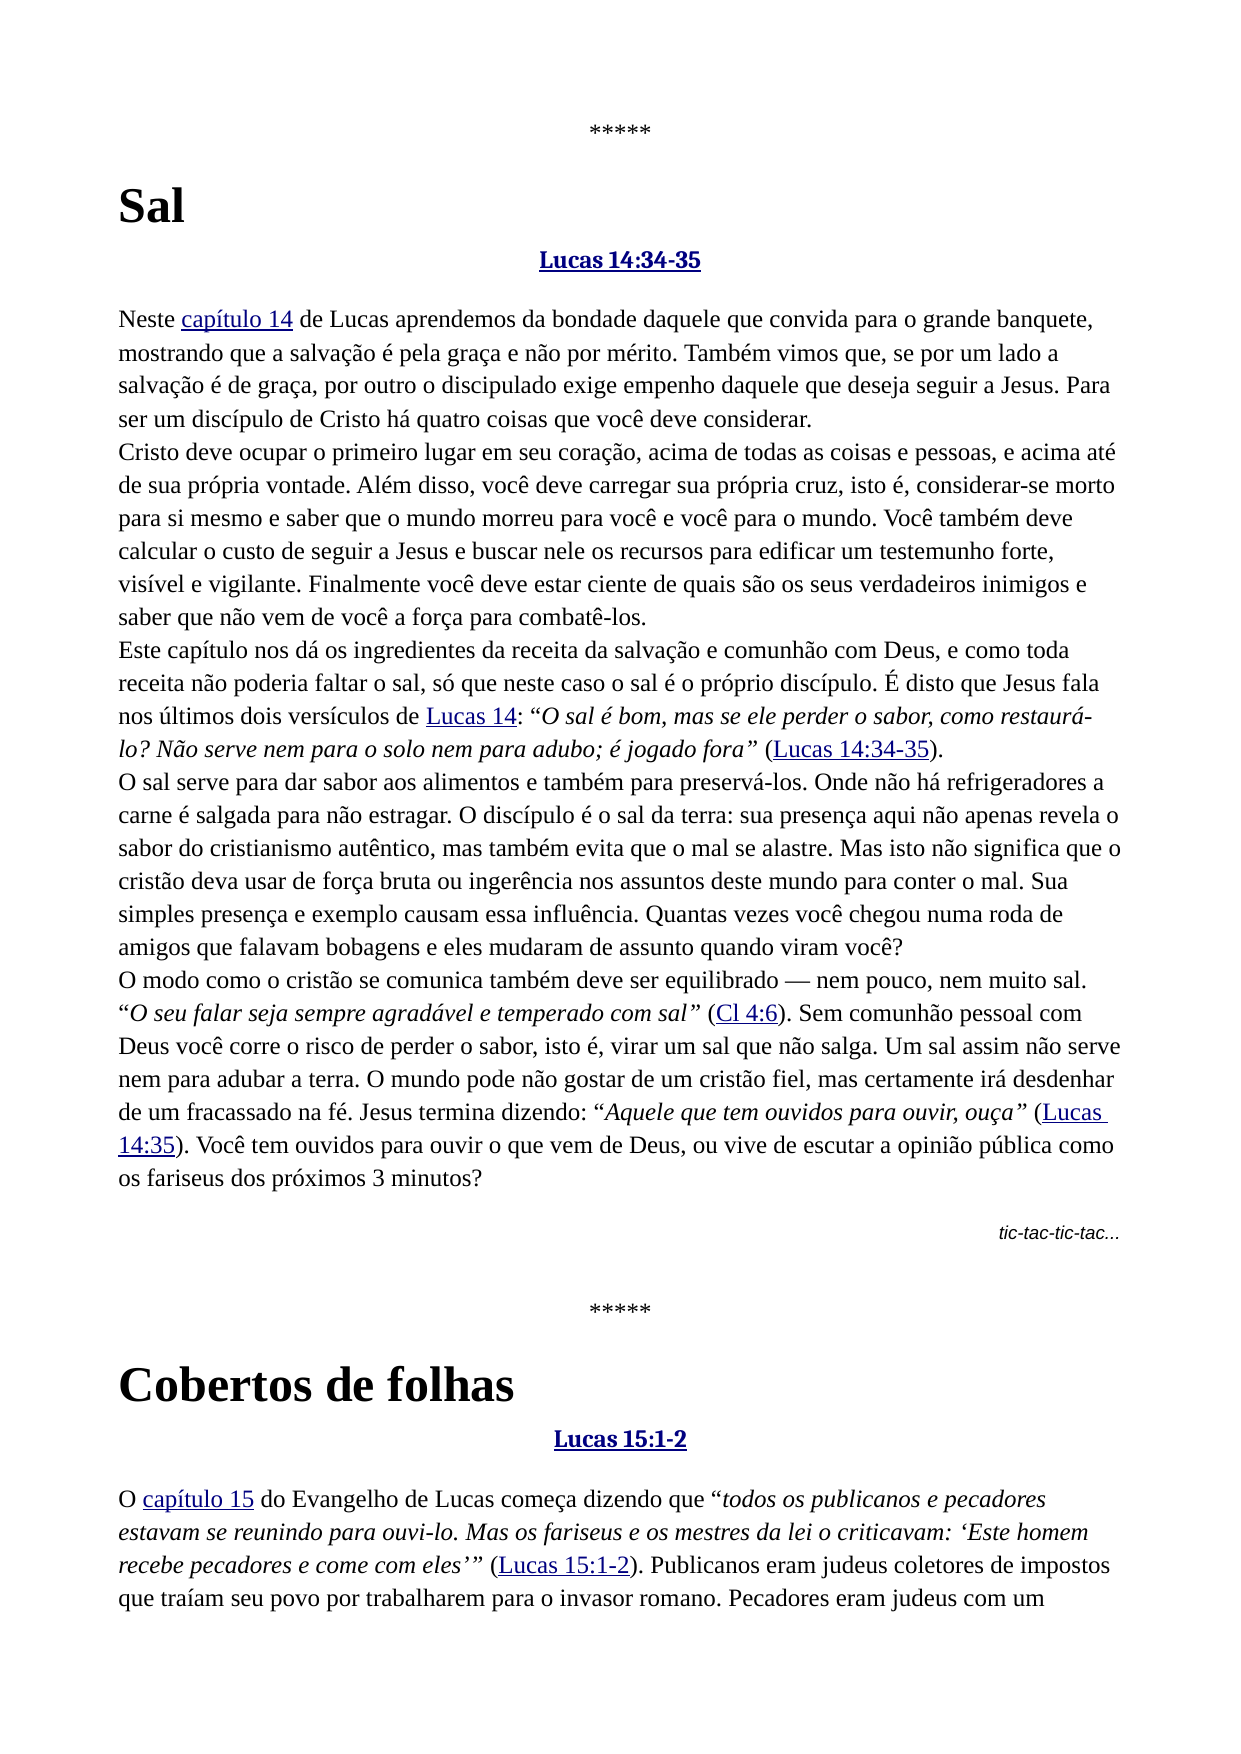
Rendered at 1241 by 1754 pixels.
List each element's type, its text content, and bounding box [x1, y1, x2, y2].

text O modo como o cristão se comunica também deve ser equilibrado — nem pouco, nem muito sal. “O seu falar seja sempre agradável e temperado com sal” (Cl 4:6). Sem comunhão pessoal com Deus você corre o risco de perder o sabor, isto é, virar um sal que não salga. Um sal assim não serve nem para adubar a terra. O mundo pode não gostar de um cristão fiel, mas certamente irá desdenhar de um fracassado na fé. Jesus termina dizendo: “Aquele que tem ouvidos para ouvir, ouça” (Lucas 14:35). Você tem ouvidos para ouvir o que vem de Deus, ou vive de escutar a opinião pública como os fariseus dos próximos 3 minutos? [118, 965, 1122, 1192]
text Neste capítulo 14 de Lucas aprendemos da bondade daquele que convida para o grande banquete, mostrando que a salvação é pela graça e não por mérito. Também vimos que, se por um lado a salvação é de graça, por outro o discipulado exige empenho daquele que deseja seguir a Jesus. Para ser um discípulo de Cristo há quatro coisas que você deve considerar. [118, 304, 1122, 432]
text tic-tac-tic-tac... [118, 1222, 1122, 1243]
text Lucas 15:1-2 [118, 1425, 1122, 1454]
subtitle Sal [118, 176, 1122, 234]
text Cristo deve ocupar o primeiro lugar em seu coração, acima de todas as coisas e pessoas, e acima até de sua própria vontade. Além disso, você deve carregar sua própria cruz, isto é, considerar-se morto para si mesmo e saber que o mundo morreu para você e você para o mundo. Você também deve calcular o custo de seguir a Jesus e buscar nele os recursos para edificar um testemunho forte, visível e vigilante. Finalmente você deve estar ciente de quais são os seus verdadeiros inimigos e saber que não vem de você a força para combatê-los. [118, 437, 1122, 631]
text ***** [118, 118, 1122, 147]
text Lucas 14:34-35 [118, 246, 1122, 275]
text Este capítulo nos dá os ingredientes da receita da salvação e comunhão com Deus, e como toda receita não poderia faltar o sal, só que neste caso o sal é o próprio discípulo. É disto que Jesus fala nos últimos dois versículos de Lucas 14: “O sal é bom, mas se ele perder o sabor, como restaurá-lo? Não serve nem para o solo nem para adubo; é jogado fora” (Lucas 14:34-35). [118, 635, 1122, 763]
text ***** [118, 1297, 1122, 1326]
text O sal serve para dar sabor aos alimentos e também para preservá-los. Onde não há refrigeradores a carne é salgada para não estragar. O discípulo é o sal da terra: sua presença aqui não apenas revela o sabor do cristianismo autêntico, mas também evita que o mal se alastre. Mas isto não significa que o cristão deva usar de força bruta ou ingerência nos assuntos deste mundo para conter o mal. Sua simples presença e exemplo causam essa influência. Quantas vezes você chegou numa roda de amigos que falavam bobagens e eles mudaram de assunto quando viram você? [118, 767, 1122, 961]
subtitle Cobertos de folhas [118, 1355, 1122, 1413]
text O capítulo 15 do Evangelho de Lucas começa dizendo que “todos os publicanos e pecadores estavam se reunindo para ouvi-lo. Mas os fariseus e os mestres da lei o criticavam: ‘Este homem recebe pecadores e come com eles’” (Lucas 15:1-2). Publicanos eram judeus coletores de impostos que traíam seu povo por trabalharem para o invasor romano. Pecadores eram judeus com um [118, 1484, 1122, 1611]
